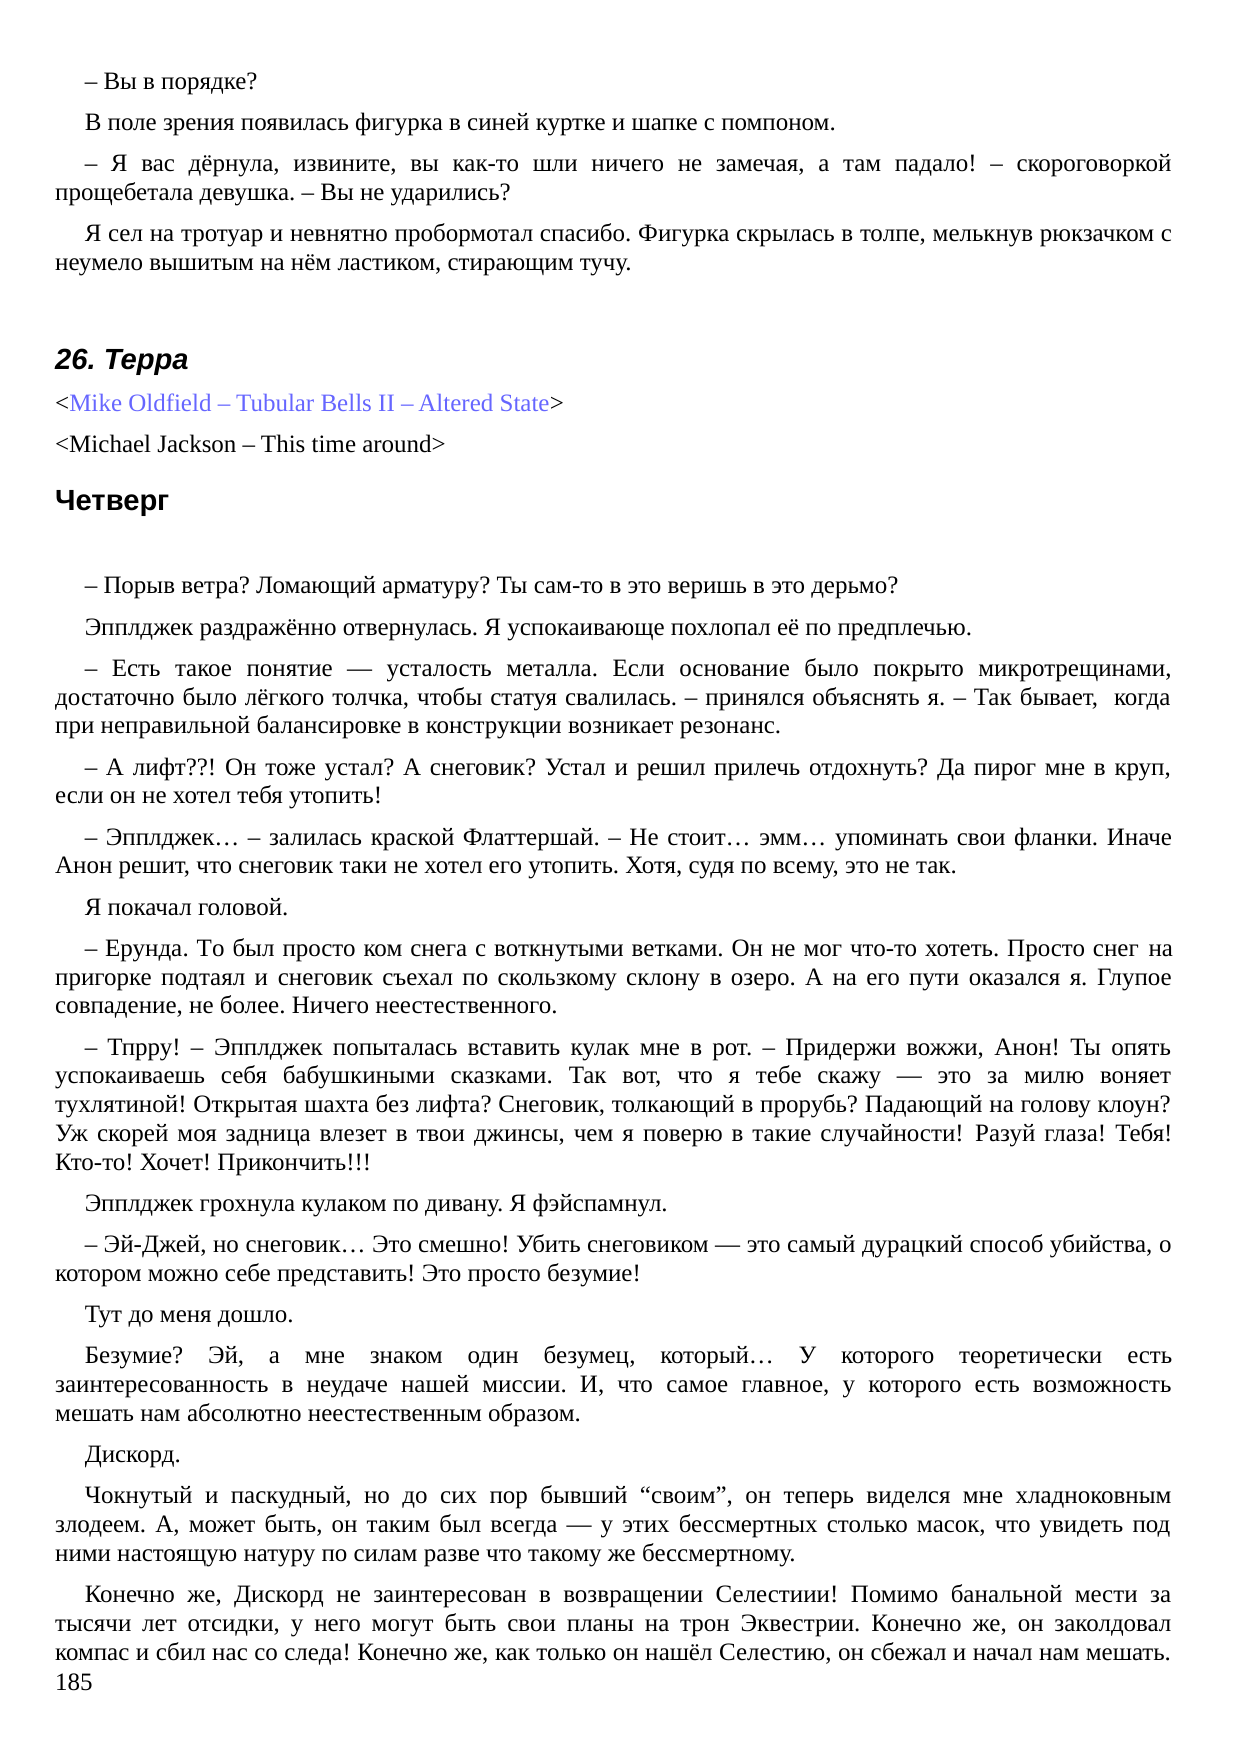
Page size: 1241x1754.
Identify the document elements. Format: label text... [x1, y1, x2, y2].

text Чокнутый и паскудный, но до сих пор бывший “своим”, он теперь виделся мне хладноковным злодеем. А, может быть, он таким был всегда — у этих бессмертных столько масок, что увидеть под ними настоящую натуру по силам разве что такому же бессмертному. [55, 1481, 1173, 1567]
text – Ерунда. То был просто ком снега с воткнутыми ветками. Он не мог что-то хотеть. Просто снег на пригорке подтаял и снеговик съехал по скользкому склону в озеро. А на его пути оказался я. Глупое совпадение, не более. Ничего неестественного. [55, 933, 1173, 1019]
text – А лифт??! Он тоже устал? А снеговик? Устал и решил прилечь отдохнуть? Да пирог мне в круп, если он не хотел тебя утопить! [55, 752, 1173, 809]
text – Эпплджек… – залилась краской Флаттершай. – Не стоит… эмм… упоминать свои фланки. Иначе Анон решит, что снеговик таки не хотел его утопить. Хотя, судя по всему, это не так. [55, 822, 1173, 879]
text – Тпрру! – Эпплджек попыталась вставить кулак мне в рот. – Придержи вожжи, Анон! Ты опять успокаиваешь себя бабушкиными сказками. Так вот, что я тебе скажу — это за милю воняет тухлятиной! Открытая шахта без лифта? Снеговик, толкающий в прорубь? Падающий на голову клоун? Уж скорей моя задница влезет в твои джинсы, чем я поверю в такие случайности! Разуй глаза! Тебя! Кто-то! Хочет! Прикончить!!! [55, 1032, 1173, 1176]
text <Michael Jackson – This time around> [55, 429, 1173, 458]
text – Я вас дёрнула, извините, вы как-то шли ничего не замечая, а там падало! – скороговоркой прощебетала девушка. – Вы не ударились? [55, 148, 1173, 206]
text Безумие? Эй, а мне знаком один безумец, который… У которого теоретически есть заинтересованность в неудаче нашей миссии. И, что самое главное, у которого есть возможность мешать нам абсолютно неестественным образом. [55, 1341, 1173, 1427]
text <Mike Oldfield – Tubular Bells II – Altered State> [55, 388, 1173, 417]
text Эпплджек грохнула кулаком по дивану. Я фэйспамнул. [55, 1188, 1173, 1217]
text Дискорд. [55, 1439, 1173, 1468]
text Эпплджек раздражённо отвернулась. Я успокаивающе похлопал её по предплечью. [55, 612, 1173, 641]
text Тут до меня дошло. [55, 1299, 1173, 1328]
subtitle Четверг [55, 483, 1173, 517]
text – Порыв ветра? Ломающий арматуру? Ты сам-то в это веришь в это дерьмо? [55, 571, 1173, 599]
text – Есть такое понятие — усталость металла. Если основание было покрыто микротрещинами, достаточно было лёгкого толчка, чтобы статуя свалилась. – принялся объяснять я. – Так бывает, когда при неправильной балансировке в конструкции возникает резонанс. [55, 653, 1173, 739]
text – Эй-Джей, но снеговик… Это смешно! Убить снеговиком — это самый дурацкий способ убийства, о котором можно себе представить! Это просто безумие! [55, 1229, 1173, 1287]
text В поле зрения появилась фигурка в синей куртке и шапке с помпоном. [55, 107, 1173, 136]
text Я покачал головой. [55, 892, 1173, 921]
text Конечно же, Дискорд не заинтересован в возвращении Селестиии! Помимо банальной мести за тысячи лет отсидки, у него могут быть свои планы на трон Эквестрии. Конечно же, он заколдовал компас и сбил нас со следа! Конечно же, как только он нашёл Селестию, он сбежал и начал нам мешать. [55, 1579, 1173, 1666]
subtitle 26. Терра [55, 342, 1173, 376]
text Я сел на тротуар и невнятно пробормотал спасибо. Фигурка скрылась в толпе, мелькнув рюкзачком с неумело вышитым на нём ластиком, стирающим тучу. [55, 218, 1173, 276]
text – Вы в порядке? [55, 66, 1173, 95]
